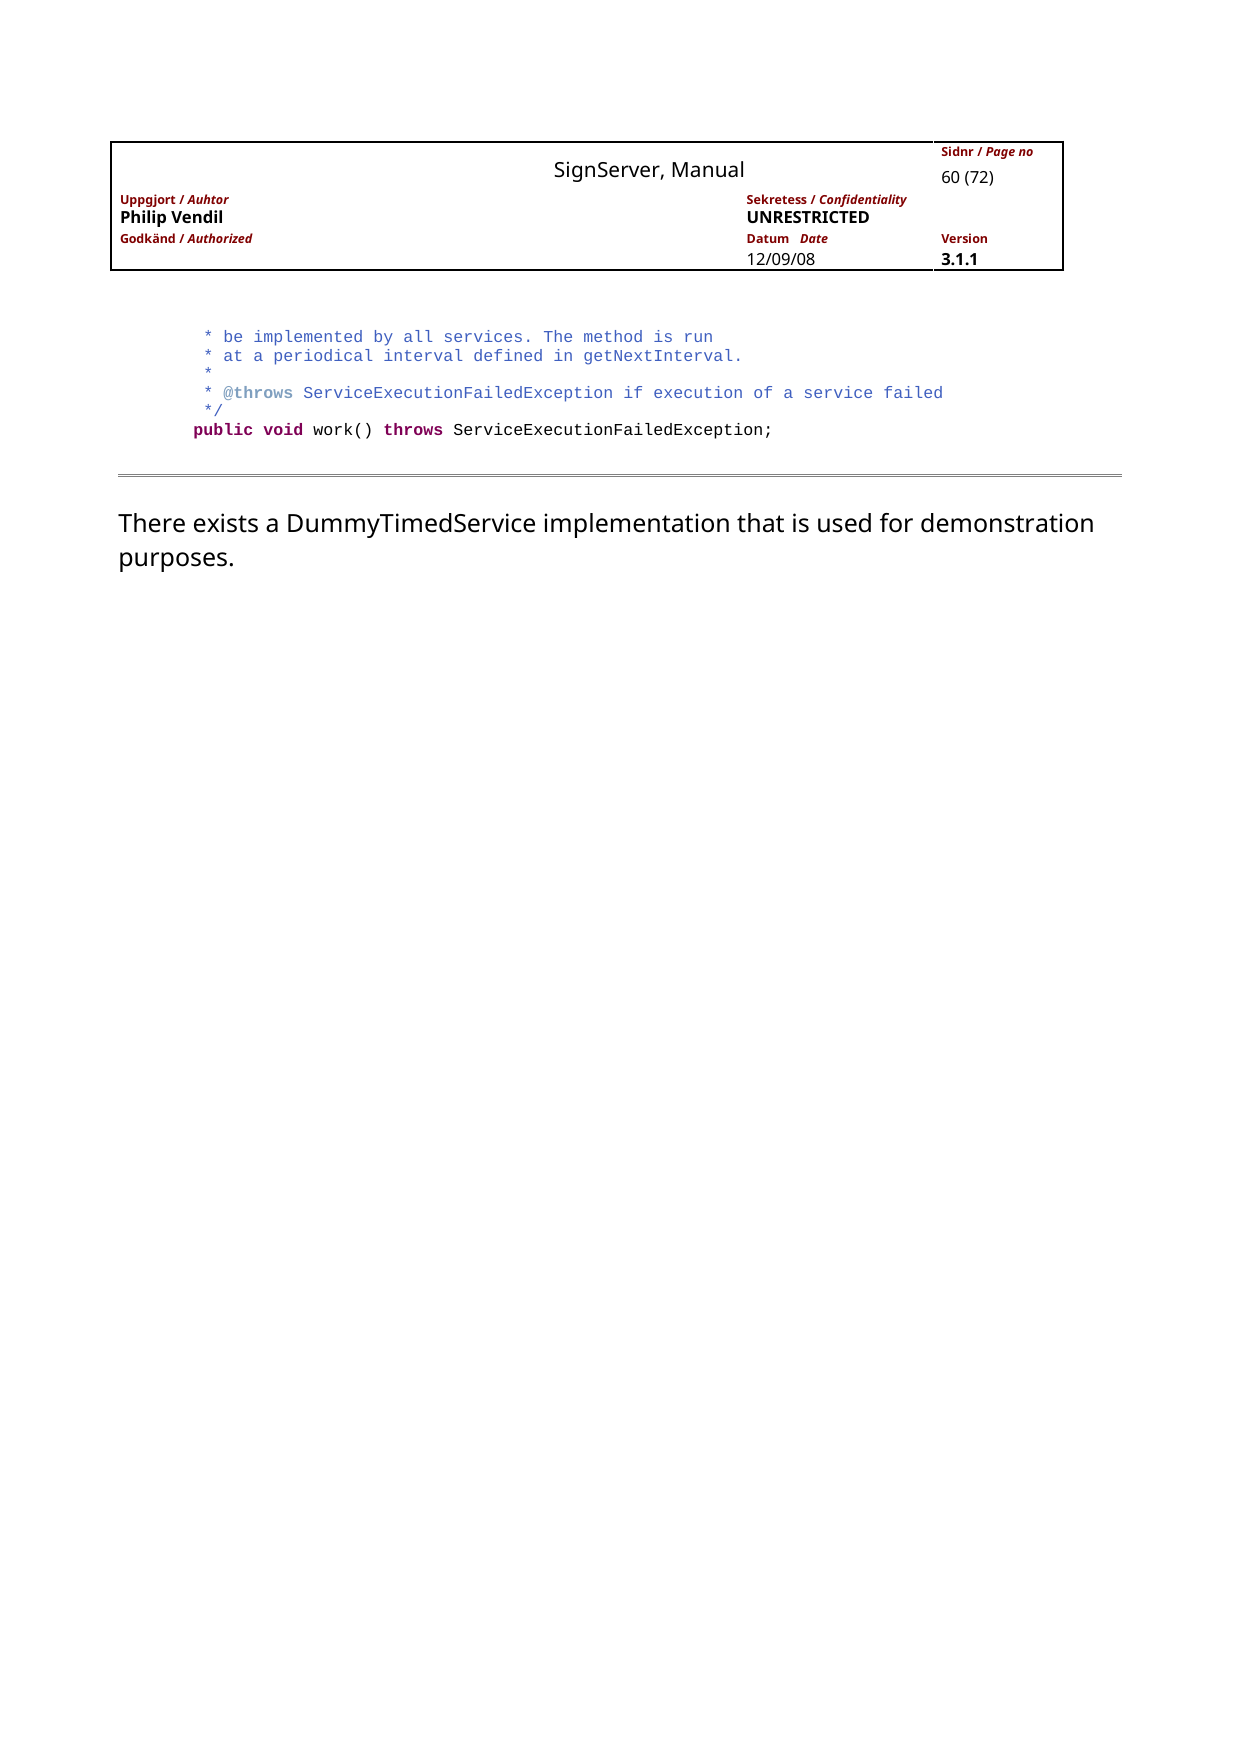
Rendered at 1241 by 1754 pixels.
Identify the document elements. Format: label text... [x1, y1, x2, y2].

text public void work() throws ServiceExecutionFailedException; [118, 422, 1122, 440]
text * @throws ServiceExecutionFailedException if execution of a service failed [118, 384, 1122, 403]
text * be implemented by all services. The method is run [118, 329, 1122, 347]
text */ [118, 403, 1122, 422]
text There exists a DummyTimedService implementation that is used for demonstration purposes. [118, 506, 1122, 574]
text * at a periodical interval defined in getNextInterval. [118, 347, 1122, 366]
text * [118, 366, 1122, 384]
